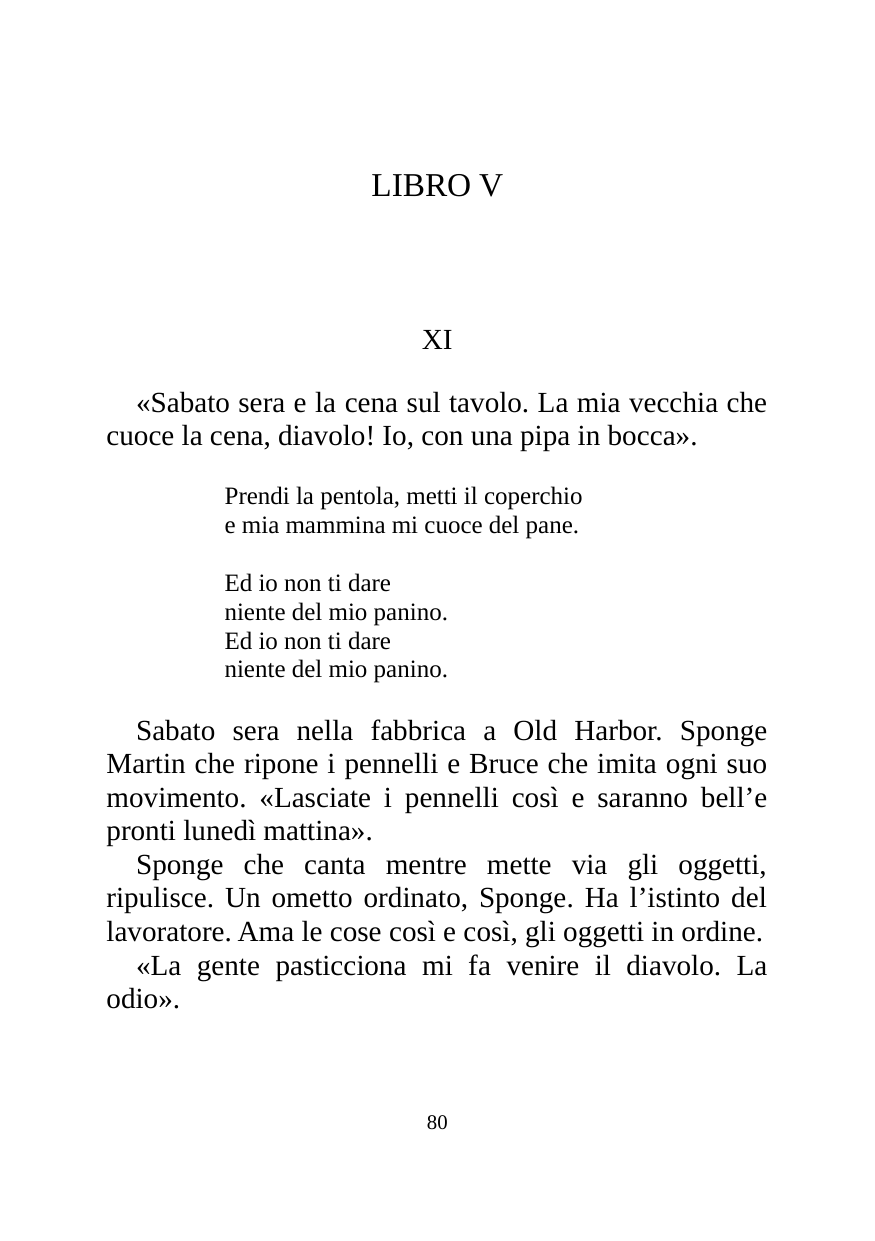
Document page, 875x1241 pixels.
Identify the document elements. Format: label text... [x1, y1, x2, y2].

text Sabato sera nella fabbrica a Old Harbor. Sponge Martin che ripone i pennelli e Bruce che imita ogni suo movimento. «Lasciate i pennelli così e saranno bell’e pronti lunedì mattina». [106, 713, 768, 847]
subtitle LIBRO V [106, 165, 768, 204]
subtitle XI [106, 322, 768, 355]
text Ed io non ti dare niente del mio panino. Ed io non ti dare niente del mio panino. [224, 568, 768, 683]
text «La gente pasticciona mi fa venire il diavolo. La odio». [106, 948, 768, 1015]
text Prendi la pentola, metti il coperchio e mia mammina mi cuoce del pane. [224, 481, 768, 539]
text Sponge che canta mentre mette via gli oggetti, ripulisce. Un ometto ordinato, Sponge. Ha l’istinto del lavoratore. Ama le cose così e così, gli oggetti in ordine. [106, 847, 768, 948]
text «Sabato sera e la cena sul tavolo. La mia vecchia che cuoce la cena, diavolo! Io, con una pipa in bocca». [106, 385, 768, 452]
